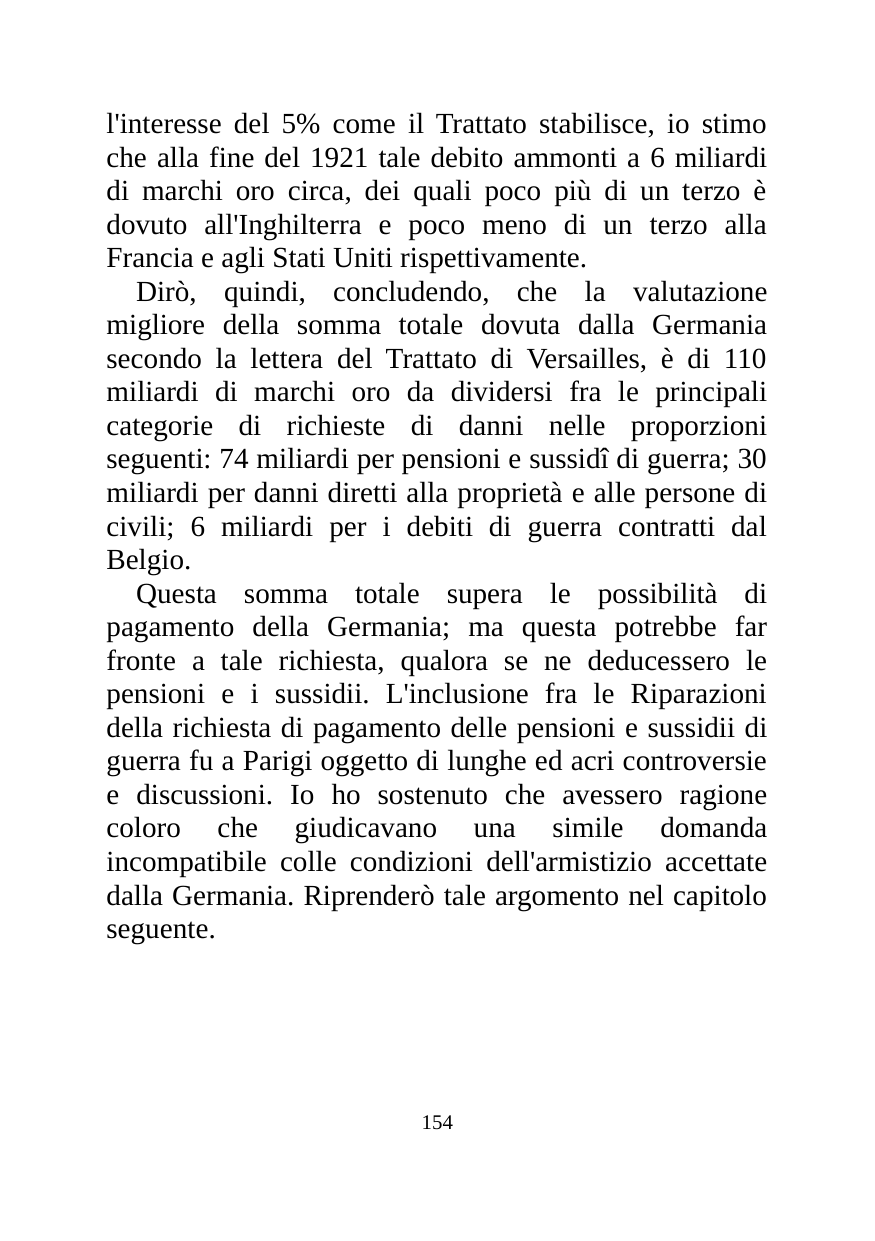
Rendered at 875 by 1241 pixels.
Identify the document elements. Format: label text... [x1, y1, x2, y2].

text Dirò, quindi, concludendo, che la valutazione migliore della somma totale dovuta dalla Germania secondo la lettera del Trattato di Versailles, è di 110 miliardi di marchi oro da dividersi fra le principali categorie di richieste di danni nelle proporzioni seguenti: 74 miliardi per pensioni e sussidî di guerra; 30 miliardi per danni diretti alla proprietà e alle persone di civili; 6 miliardi per i debiti di guerra contratti dal Belgio. [106, 274, 768, 576]
text l'interesse del 5% come il Trattato stabilisce, io stimo che alla fine del 1921 tale debito ammonti a 6 miliardi di marchi oro circa, dei quali poco più di un terzo è dovuto all'Inghilterra e poco meno di un terzo alla Francia e agli Stati Uniti rispettivamente. [106, 106, 768, 274]
text Questa somma totale supera le possibilità di pagamento della Germania; ma questa potrebbe far fronte a tale richiesta, qualora se ne deducessero le pensioni e i sussidii. L'inclusione fra le Riparazioni della richiesta di pagamento delle pensioni e sussidii di guerra fu a Parigi oggetto di lunghe ed acri controversie e discussioni. Io ho sostenuto che avessero ragione coloro che giudicavano una simile domanda incompatibile colle condizioni dell'armistizio accettate dalla Germania. Riprenderò tale argomento nel capitolo seguente. [106, 576, 768, 945]
